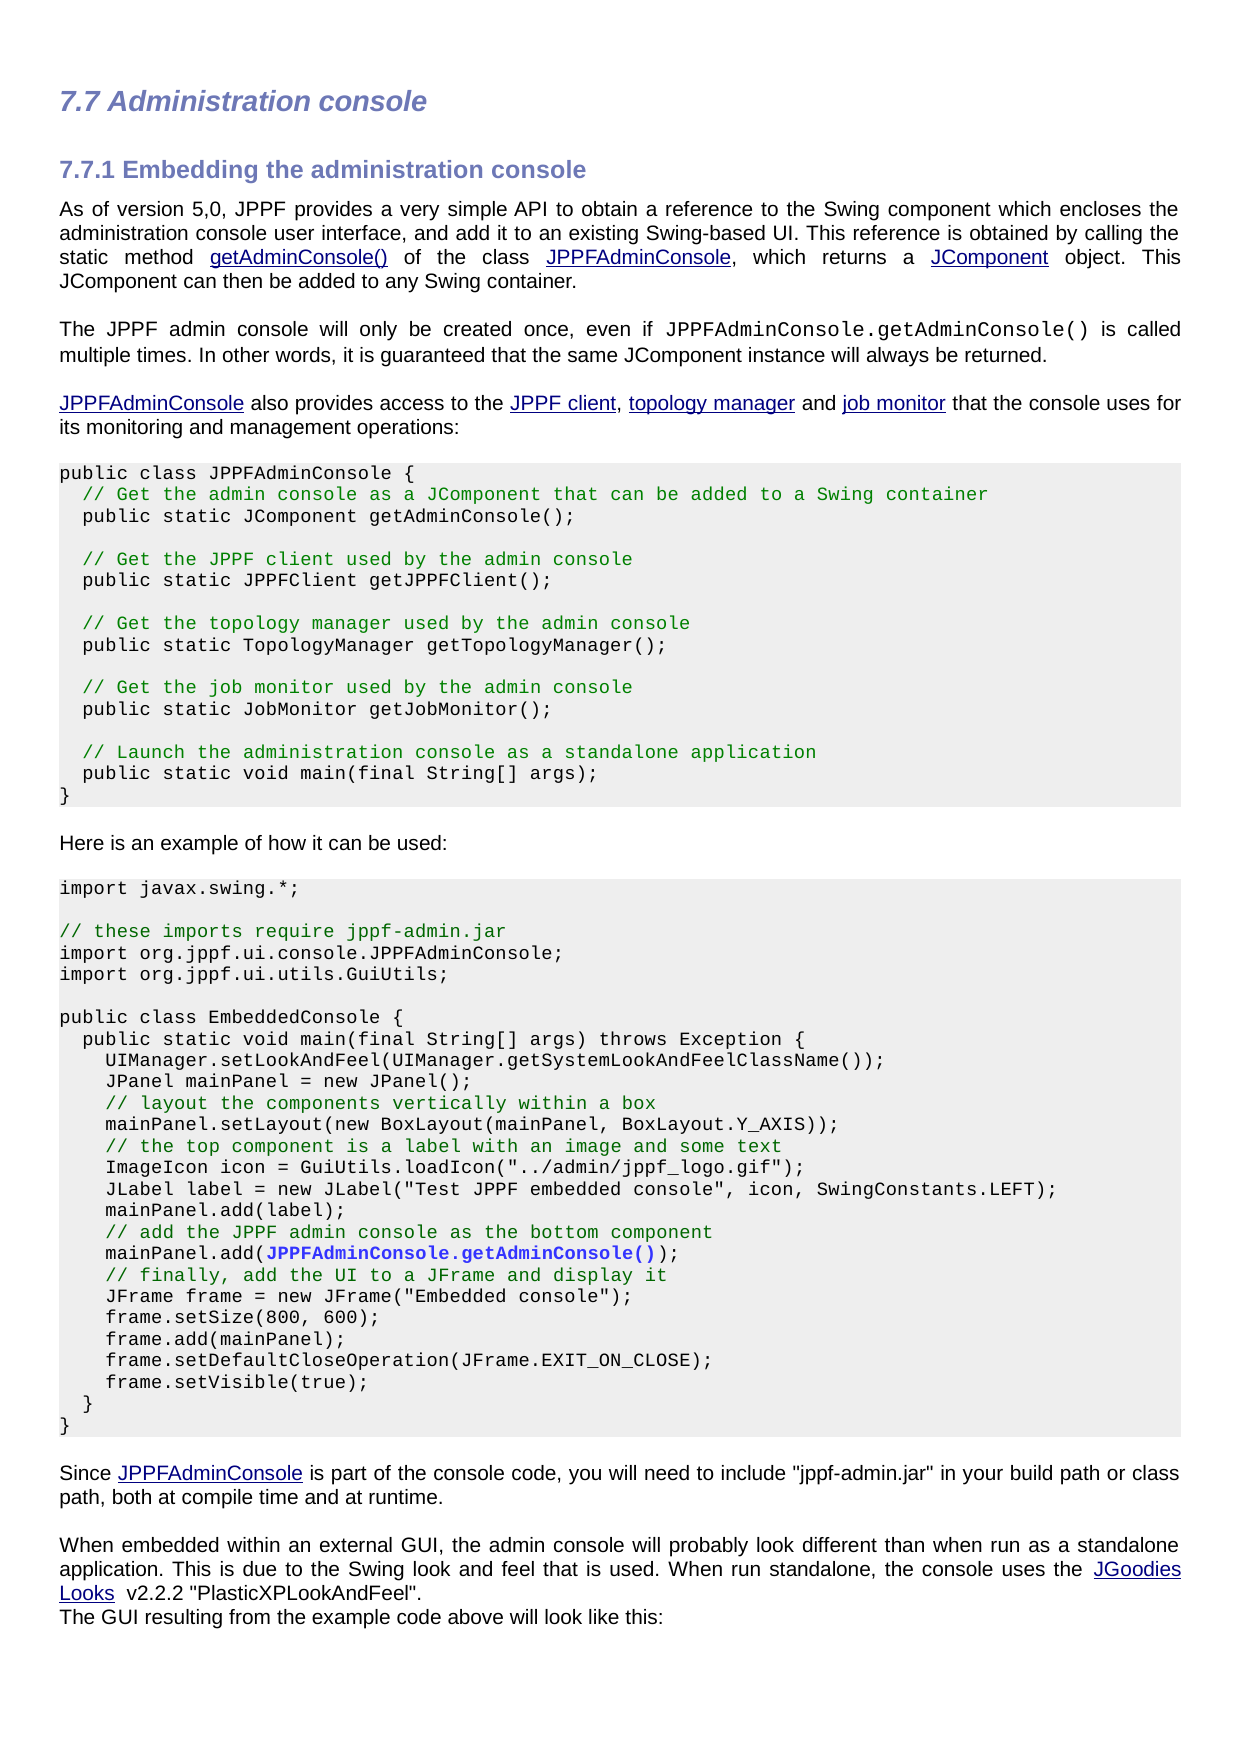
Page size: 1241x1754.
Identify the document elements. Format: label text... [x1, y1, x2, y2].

subtitle Embedding the administration console [59, 155, 1181, 184]
text } [59, 1415, 1181, 1437]
text // these imports require jppf-admin.jar [59, 922, 1181, 943]
text } [59, 1394, 1181, 1415]
text The JPPF admin console will only be created once, even if JPPFAdminConsole.getAdminConsole() is called multiple times. In other words, it is guaranteed that the same JComponent instance will always be returned. [59, 317, 1181, 367]
text ImageIcon icon = GuiUtils.loadIcon("../admin/jppf_logo.gif"); [59, 1158, 1181, 1179]
text import org.jppf.ui.console.JPPFAdminConsole; [59, 943, 1181, 964]
text JPPFAdminConsole also provides access to the JPPF client, topology manager and job monitor that the console uses for its monitoring and management operations: [59, 391, 1181, 439]
text public class EmbeddedConsole { [59, 1007, 1181, 1029]
subtitle Administration console [59, 84, 1181, 118]
text public static void main(final String[] args); [59, 764, 1181, 785]
text The GUI resulting from the example code above will look like this: [59, 1605, 1181, 1629]
text mainPanel.setLayout(new BoxLayout(mainPanel, BoxLayout.Y_AXIS)); [59, 1115, 1181, 1136]
text JFrame frame = new JFrame("Embedded console"); [59, 1286, 1181, 1308]
text JPanel mainPanel = new JPanel(); [59, 1072, 1181, 1093]
text public static JobMonitor getJobMonitor(); [59, 699, 1181, 721]
text When embedded within an external GUI, the admin console will probably look different than when run as a standalone application. This is due to the Swing look and feel that is used. When run standalone, the console uses the JGoodies Looks v2.2.2 "PlasticXPLookAndFeel". [59, 1533, 1181, 1605]
text // layout the components vertically within a box [59, 1093, 1181, 1115]
text public static JPPFClient getJPPFClient(); [59, 571, 1181, 592]
text // Get the JPPF client used by the admin console [59, 549, 1181, 571]
text // Get the topology manager used by the admin console [59, 613, 1181, 635]
text public class JPPFAdminConsole { [59, 463, 1181, 485]
text // the top component is a label with an image and some text [59, 1136, 1181, 1158]
text public static void main(final String[] args) throws Exception { [59, 1029, 1181, 1050]
text // Launch the administration console as a standalone application [59, 742, 1181, 764]
text // Get the admin console as a JComponent that can be added to a Swing container [59, 485, 1181, 506]
text import org.jppf.ui.utils.GuiUtils; [59, 964, 1181, 986]
text // Get the job monitor used by the admin console [59, 678, 1181, 699]
text // finally, add the UI to a JFrame and display it [59, 1265, 1181, 1286]
text frame.add(mainPanel); [59, 1329, 1181, 1351]
text Since JPPFAdminConsole is part of the console code, you will need to include "jppf-admin.jar" in your build path or class path, both at compile time and at runtime. [59, 1461, 1181, 1509]
text frame.setDefaultCloseOperation(JFrame.EXIT_ON_CLOSE); [59, 1351, 1181, 1372]
text frame.setVisible(true); [59, 1372, 1181, 1394]
text } [59, 785, 1181, 807]
text frame.setSize(800, 600); [59, 1308, 1181, 1329]
text As of version 5,0, JPPF provides a very simple API to obtain a reference to the Swing component which encloses the administration console user interface, and add it to an existing Swing-based UI. This reference is obtained by calling the static method getAdminConsole() of the class JPPFAdminConsole, which returns a JComponent object. This JComponent can then be added to any Swing container. [59, 197, 1181, 293]
text public static JComponent getAdminConsole(); [59, 506, 1181, 528]
text import javax.swing.*; [59, 879, 1181, 900]
text mainPanel.add(JPPFAdminConsole.getAdminConsole()); [59, 1243, 1181, 1265]
text mainPanel.add(label); [59, 1201, 1181, 1222]
text // add the JPPF admin console as the bottom component [59, 1222, 1181, 1243]
text Here is an example of how it can be used: [59, 831, 1181, 855]
text UIManager.setLookAndFeel(UIManager.getSystemLookAndFeelClassName()); [59, 1050, 1181, 1072]
text public static TopologyManager getTopologyManager(); [59, 635, 1181, 656]
text JLabel label = new JLabel("Test JPPF embedded console", icon, SwingConstants.LEFT); [59, 1179, 1181, 1201]
